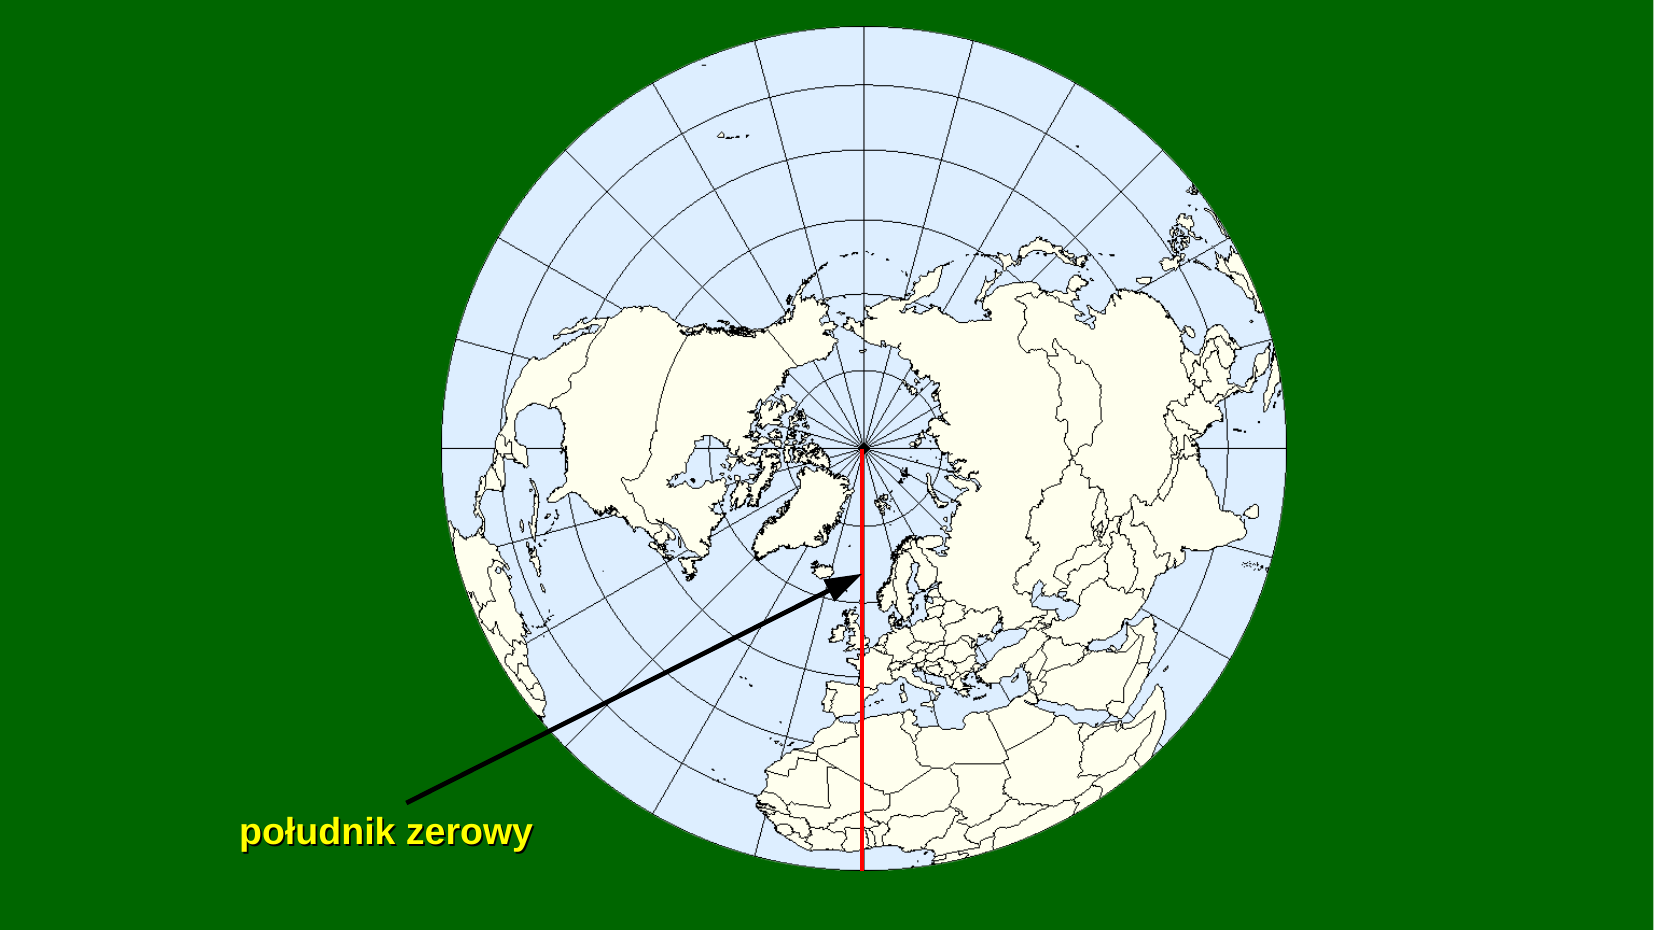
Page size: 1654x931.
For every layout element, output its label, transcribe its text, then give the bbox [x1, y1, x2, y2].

picture [441, 577, 860, 871]
picture [441, 26, 1287, 871]
text_box południk zerowy [224, 803, 549, 860]
